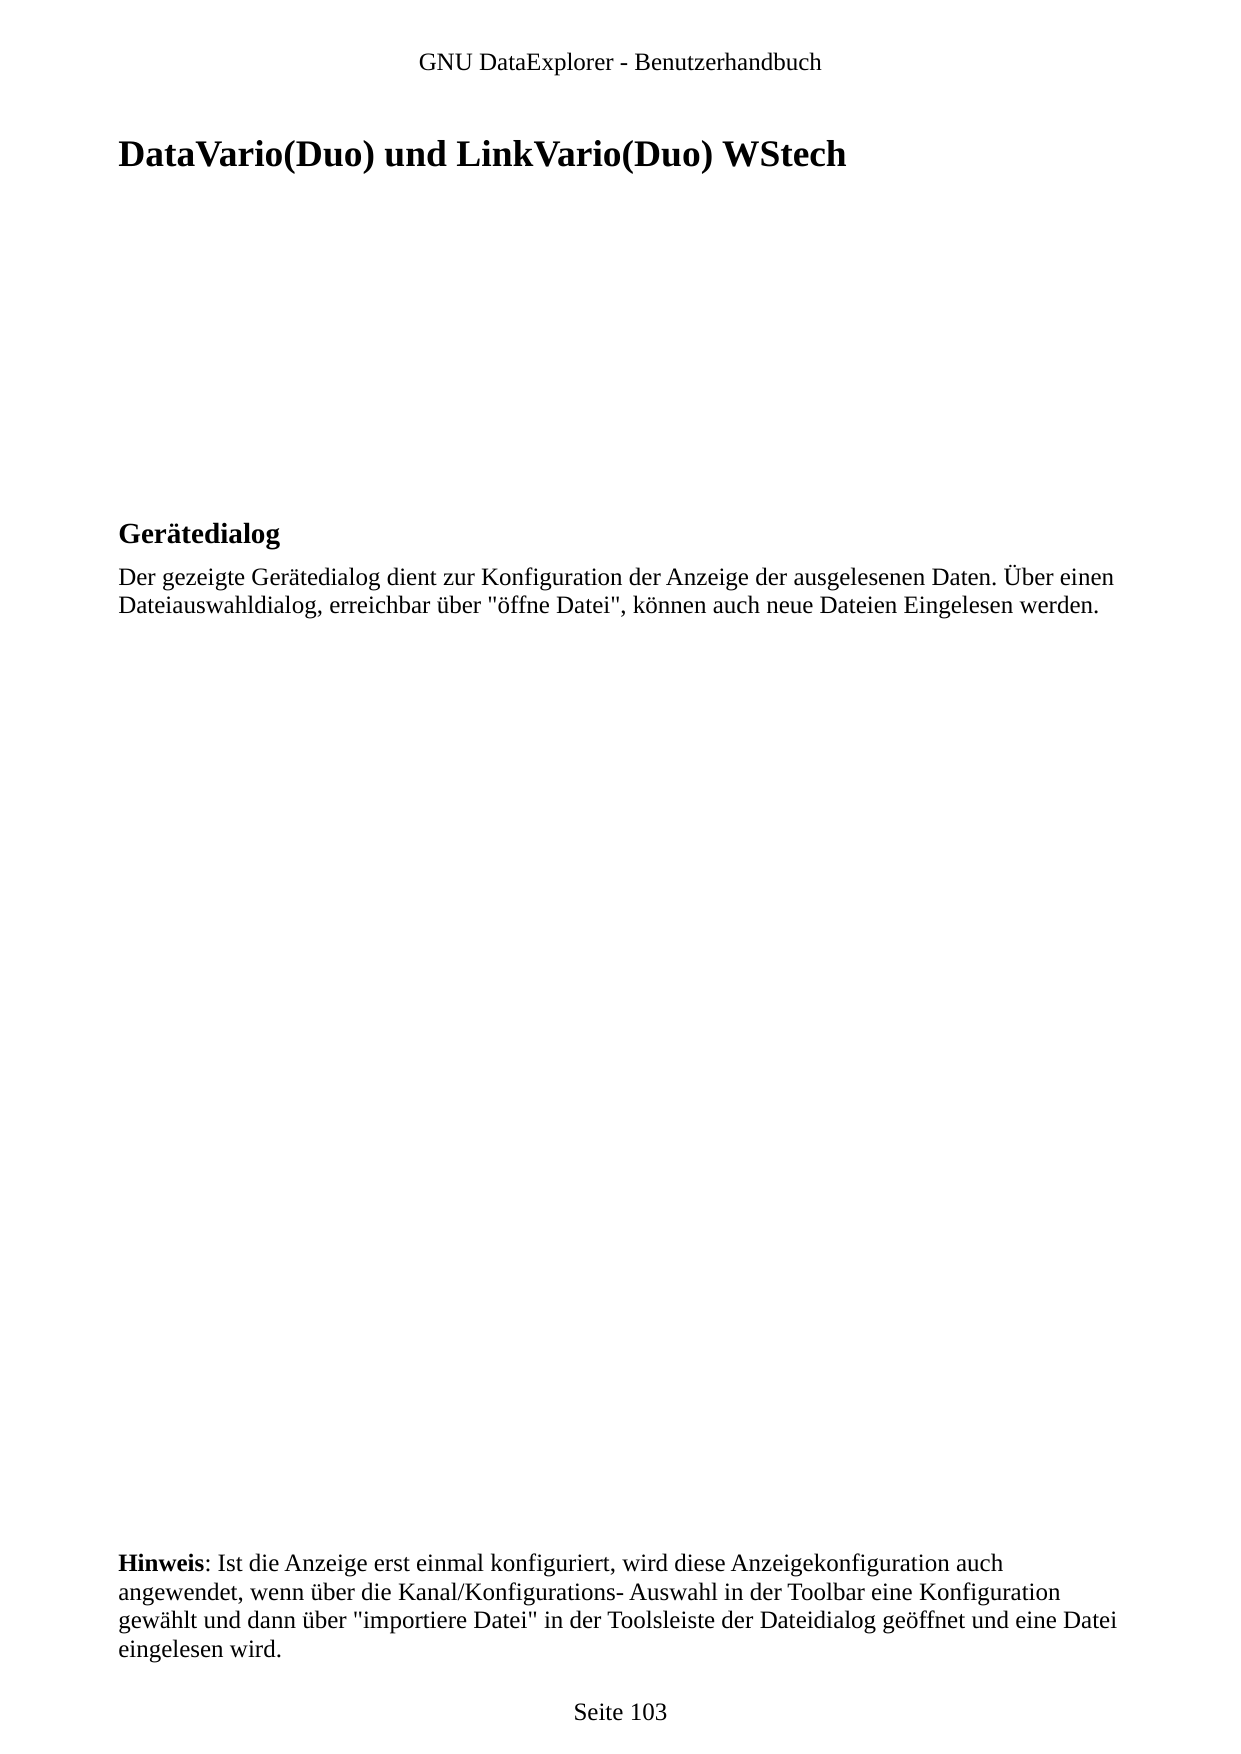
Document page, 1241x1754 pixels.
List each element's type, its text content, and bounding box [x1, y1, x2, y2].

text Der gezeigte Gerätedialog dient zur Konfiguration der Anzeige der ausgelesenen Daten. Über einen Dateiauswahldialog, erreichbar über "öffne Datei", können auch neue Dateien Eingelesen werden. [118, 562, 1122, 619]
text Hinweis: Ist die Anzeige erst einmal konfiguriert, wird diese Anzeigekonfiguration auch angewendet, wenn über die Kanal/Konfigurations- Auswahl in der Toolbar eine Konfiguration gewählt und dann über "importiere Datei" in der Toolsleiste der Dateidialog geöffnet und eine Datei eingelesen wird. [118, 1548, 1122, 1663]
subtitle Gerätedialog [118, 516, 1122, 549]
subtitle DataVario(Duo) und LinkVario(Duo) WStech [118, 131, 1122, 174]
